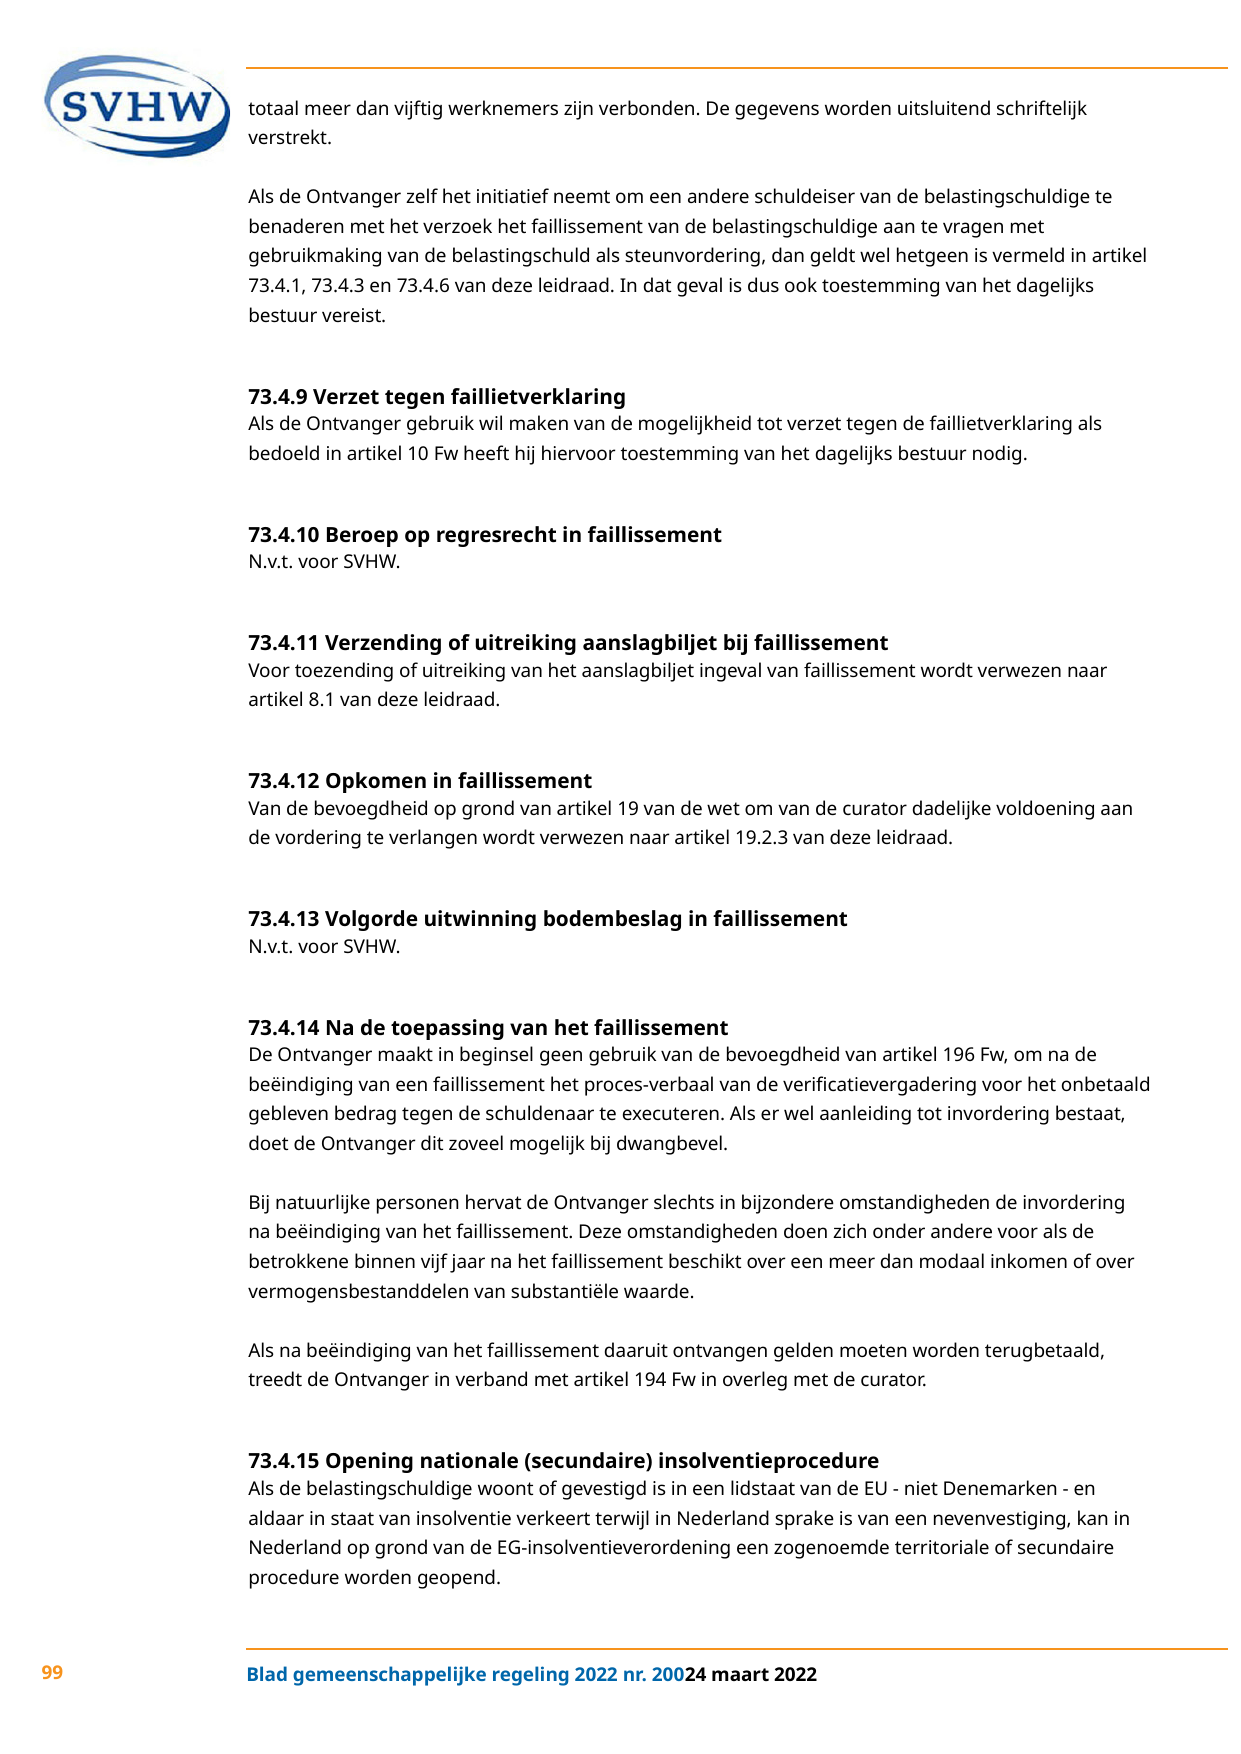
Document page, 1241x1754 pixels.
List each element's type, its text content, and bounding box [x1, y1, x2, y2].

text Bij natuurlijke personen hervat de Ontvanger slechts in bijzondere omstandigheden de invordering na beëindiging van het faillissement. Deze omstandigheden doen zich onder andere voor als de betrokkene binnen vijf jaar na het faillissement beschikt over een meer dan modaal inkomen of over vermogensbestanddelen van substantiële waarde. [248, 1189, 1152, 1304]
picture [41, 47, 231, 172]
text Als de Ontvanger gebruik wil maken van de mogelijkheid tot verzet tegen de faillietverklaring als bedoeld in artikel 10 Fw heeft hij hiervoor toestemming van het dagelijks bestuur nodig. [248, 410, 1152, 466]
text 73.4.9 Verzet tegen faillietverklaring [248, 382, 1152, 410]
text 73.4.11 Verzending of uitreiking aanslagbiljet bij faillissement [248, 628, 1152, 657]
text Voor toezending of uitreiking van het aanslagbiljet ingeval van faillissement wordt verwezen naar artikel 8.1 van deze leidraad. [248, 657, 1152, 712]
text 73.4.15 Opening nationale (secundaire) insolventieprocedure [248, 1447, 1152, 1475]
text 73.4.13 Volgorde uitwinning bodembeslag in faillissement [248, 904, 1152, 933]
text De Ontvanger maakt in beginsel geen gebruik van de bevoegdheid van artikel 196 Fw, om na de beëindiging van een faillissement het proces-verbaal van de verificatievergadering voor het onbetaald gebleven bedrag tegen de schuldenaar te executeren. Als er wel aanleiding tot invordering bestaat, doet de Ontvanger dit zoveel mogelijk bij dwangbevel. [248, 1041, 1152, 1156]
text Als de Ontvanger zelf het initiatief neemt om een andere schuldeiser van de belastingschuldige te benaderen met het verzoek het faillissement van de belastingschuldige aan te vragen met gebruikmaking van de belastingschuld als steunvordering, dan geldt wel hetgeen is vermeld in artikel 73.4.1, 73.4.3 en 73.4.6 van deze leidraad. In dat geval is dus ook toestemming van het dagelijks bestuur vereist. [248, 183, 1152, 328]
text N.v.t. voor SVHW. [248, 933, 1152, 958]
text Als na beëindiging van het faillissement daaruit ontvangen gelden moeten worden terugbetaald, treedt de Ontvanger in verband met artikel 194 Fw in overleg met de curator. [248, 1337, 1152, 1392]
text 73.4.10 Beroep op regresrecht in faillissement [248, 520, 1152, 548]
text totaal meer dan vijftig werknemers zijn verbonden. De gegevens worden uitsluitend schriftelijk verstrekt. [248, 95, 1152, 150]
text Van de bevoegdheid op grond van artikel 19 van de wet om van de curator dadelijke voldoening aan de vordering te verlangen wordt verwezen naar artikel 19.2.3 van deze leidraad. [248, 795, 1152, 850]
text N.v.t. voor SVHW. [248, 548, 1152, 574]
text 73.4.14 Na de toepassing van het faillissement [248, 1013, 1152, 1041]
text Als de belastingschuldige woont of gevestigd is in een lidstaat van de EU - niet Denemarken - en aldaar in staat van insolventie verkeert terwijl in Nederland sprake is van een nevenvestiging, kan in Nederland op grond van de EG-insolventieverordening een zogenoemde territoriale of secundaire procedure worden geopend. [248, 1475, 1152, 1589]
text 73.4.12 Opkomen in faillissement [248, 766, 1152, 795]
